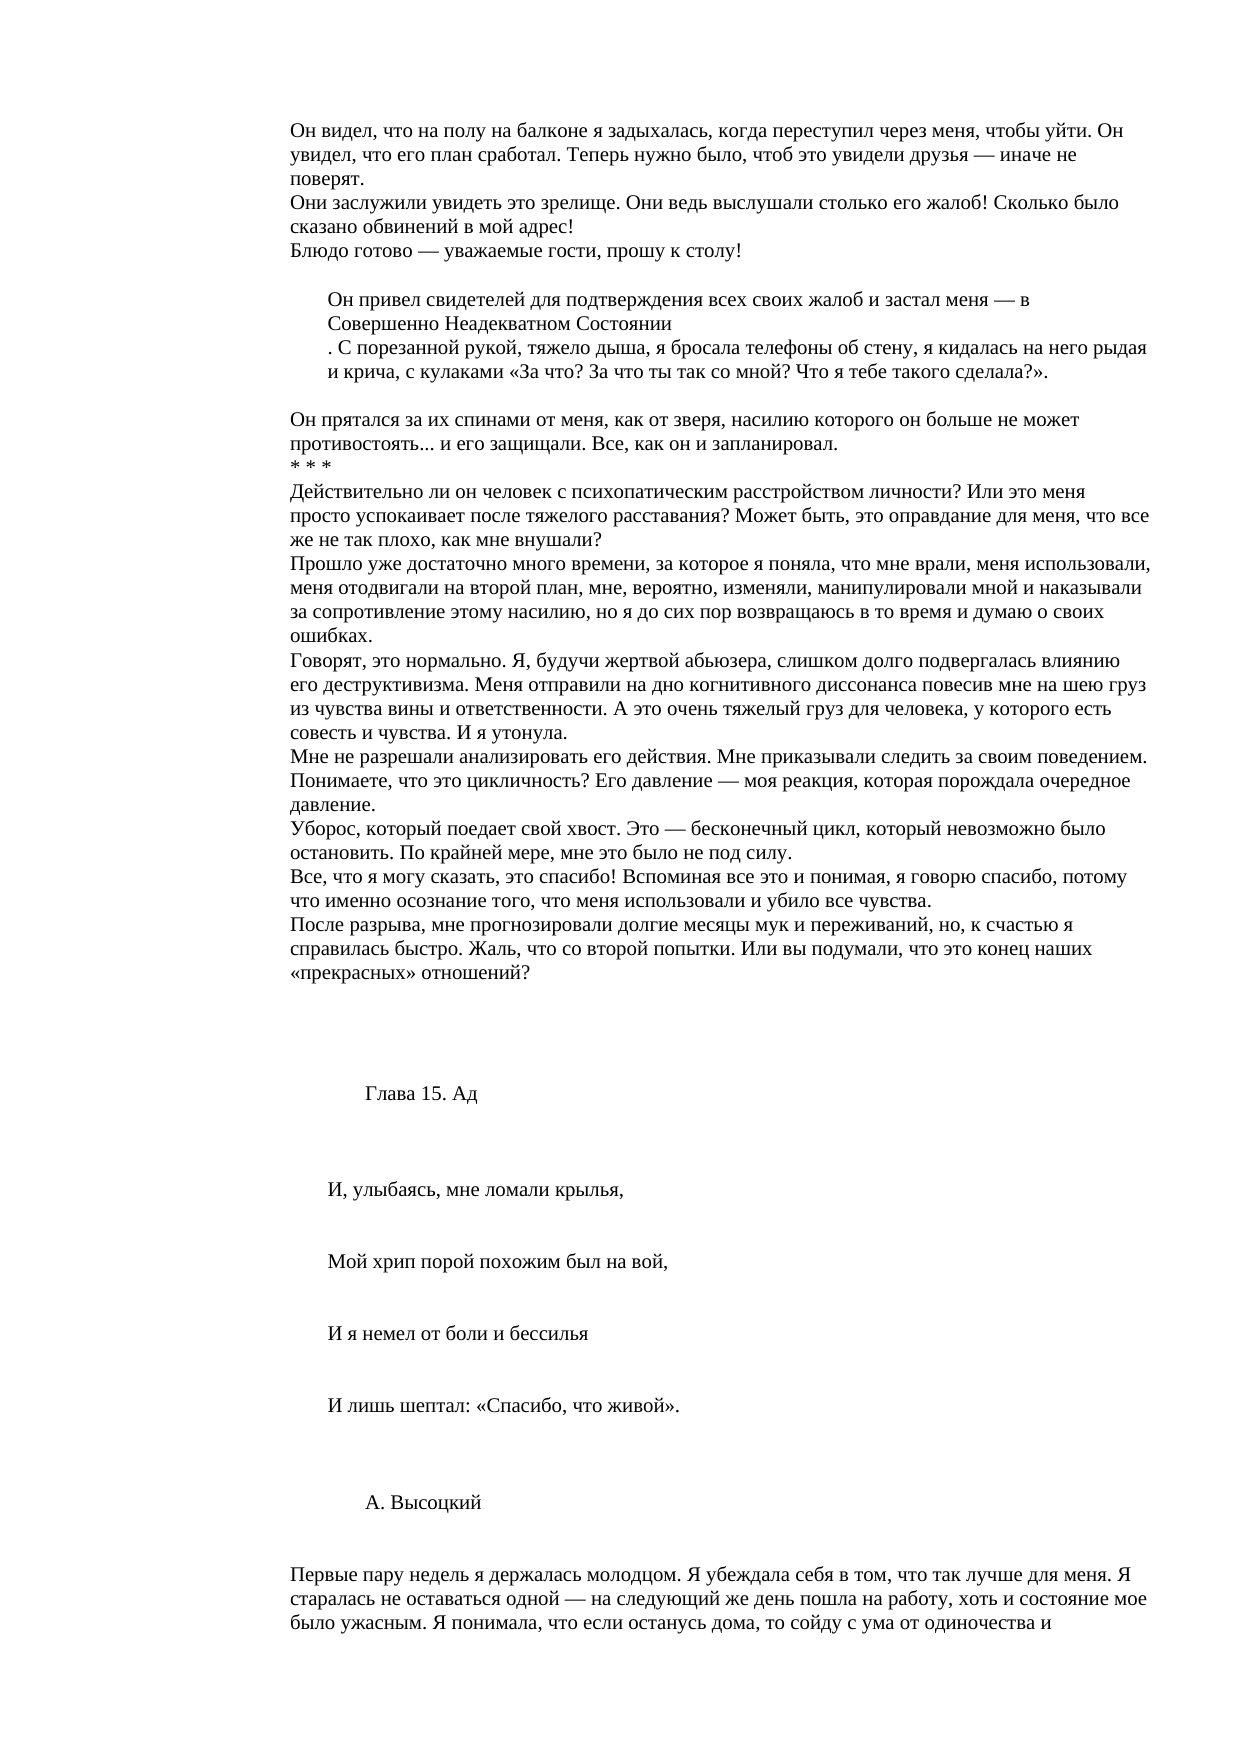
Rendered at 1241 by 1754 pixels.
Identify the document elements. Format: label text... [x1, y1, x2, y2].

text Говорят, это нормально. Я, будучи жертвой абьюзера, слишком долго подвергалась влиянию его деструктивизма. Меня отправили на дно когнитивного диссонанса повесив мне на шею груз из чувства вины и ответственности. А это очень тяжелый груз для человека, у которого есть совесть и чувства. И я утонула. [290, 647, 1152, 744]
text Глава 15. Ад [365, 1081, 1152, 1105]
text Блюдо готово — уважаемые гости, прошу к столу! [290, 238, 1152, 262]
text И лишь шептал: «Спасибо, что живой». [327, 1393, 1152, 1417]
text * * * [290, 455, 1152, 479]
text После разрыва, мне прогнозировали долгие месяцы мук и переживаний, но, к счастью я справилась быстро. Жаль, что со второй попытки. Или вы подумали, что это конец наших «прекрасных» отношений? [290, 912, 1152, 984]
text Он видел, что на полу на балконе я задыхалась, когда переступил через меня, чтобы уйти. Он увидел, что его план сработал. Теперь нужно было, чтоб это увидели друзья — иначе не поверят. [290, 118, 1152, 190]
text Они заслужили увидеть это зрелище. Они ведь выслушали столько его жалоб! Сколько было сказано обвинений в мой адрес! [290, 190, 1152, 238]
text Совершенно Неадекватном Состоянии [327, 311, 1152, 335]
text Он прятался за их спинами от меня, как от зверя, насилию которого он больше не может противостоять... и его защищали. Все, как он и запланировал. [290, 407, 1152, 455]
text Он привел свидетелей для подтверждения всех своих жалоб и застал меня — в [327, 287, 1152, 311]
text И я немел от боли и бессилья [327, 1321, 1152, 1345]
text Уборос, который поедает свой хвост. Это — бесконечный цикл, который невозможно было остановить. По крайней мере, мне это было не под силу. [290, 816, 1152, 864]
text Прошло уже достаточно много времени, за которое я поняла, что мне врали, меня использовали, меня отодвигали на второй план, мне, вероятно, изменяли, манипулировали мной и наказывали за сопротивление этому насилию, но я до сих пор возвращаюсь в то время и думаю о своих ошибках. [290, 551, 1152, 647]
text Мой хрип порой похожим был на вой, [327, 1249, 1152, 1273]
text А. Высоцкий [365, 1490, 1152, 1514]
text Первые пару недель я держалась молодцом. Я убеждала себя в том, что так лучше для меня. Я старалась не оставаться одной — на следующий же день пошла на работу, хоть и состояние мое было ужасным. Я понимала, что если останусь дома, то сойду с ума от одиночества и [290, 1562, 1152, 1634]
text Действительно ли он человек с психопатическим расстройством личности? Или это меня просто успокаивает после тяжелого расставания? Может быть, это оправдание для меня, что все же не так плохо, как мне внушали? [290, 479, 1152, 551]
text Все, что я могу сказать, это спасибо! Вспоминая все это и понимая, я говорю спасибо, потому что именно осознание того, что меня использовали и убило все чувства. [290, 864, 1152, 912]
text И, улыбаясь, мне ломали крылья, [327, 1177, 1152, 1201]
text Мне не разрешали анализировать его действия. Мне приказывали следить за своим поведением. Понимаете, что это цикличность? Его давление — моя реакция, которая порождала очередное давление. [290, 744, 1152, 816]
text . С порезанной рукой, тяжело дыша, я бросала телефоны об стену, я кидалась на него рыдая и крича, с кулаками «За что? За что ты так со мной? Что я тебе такого сделала?». [327, 335, 1152, 383]
